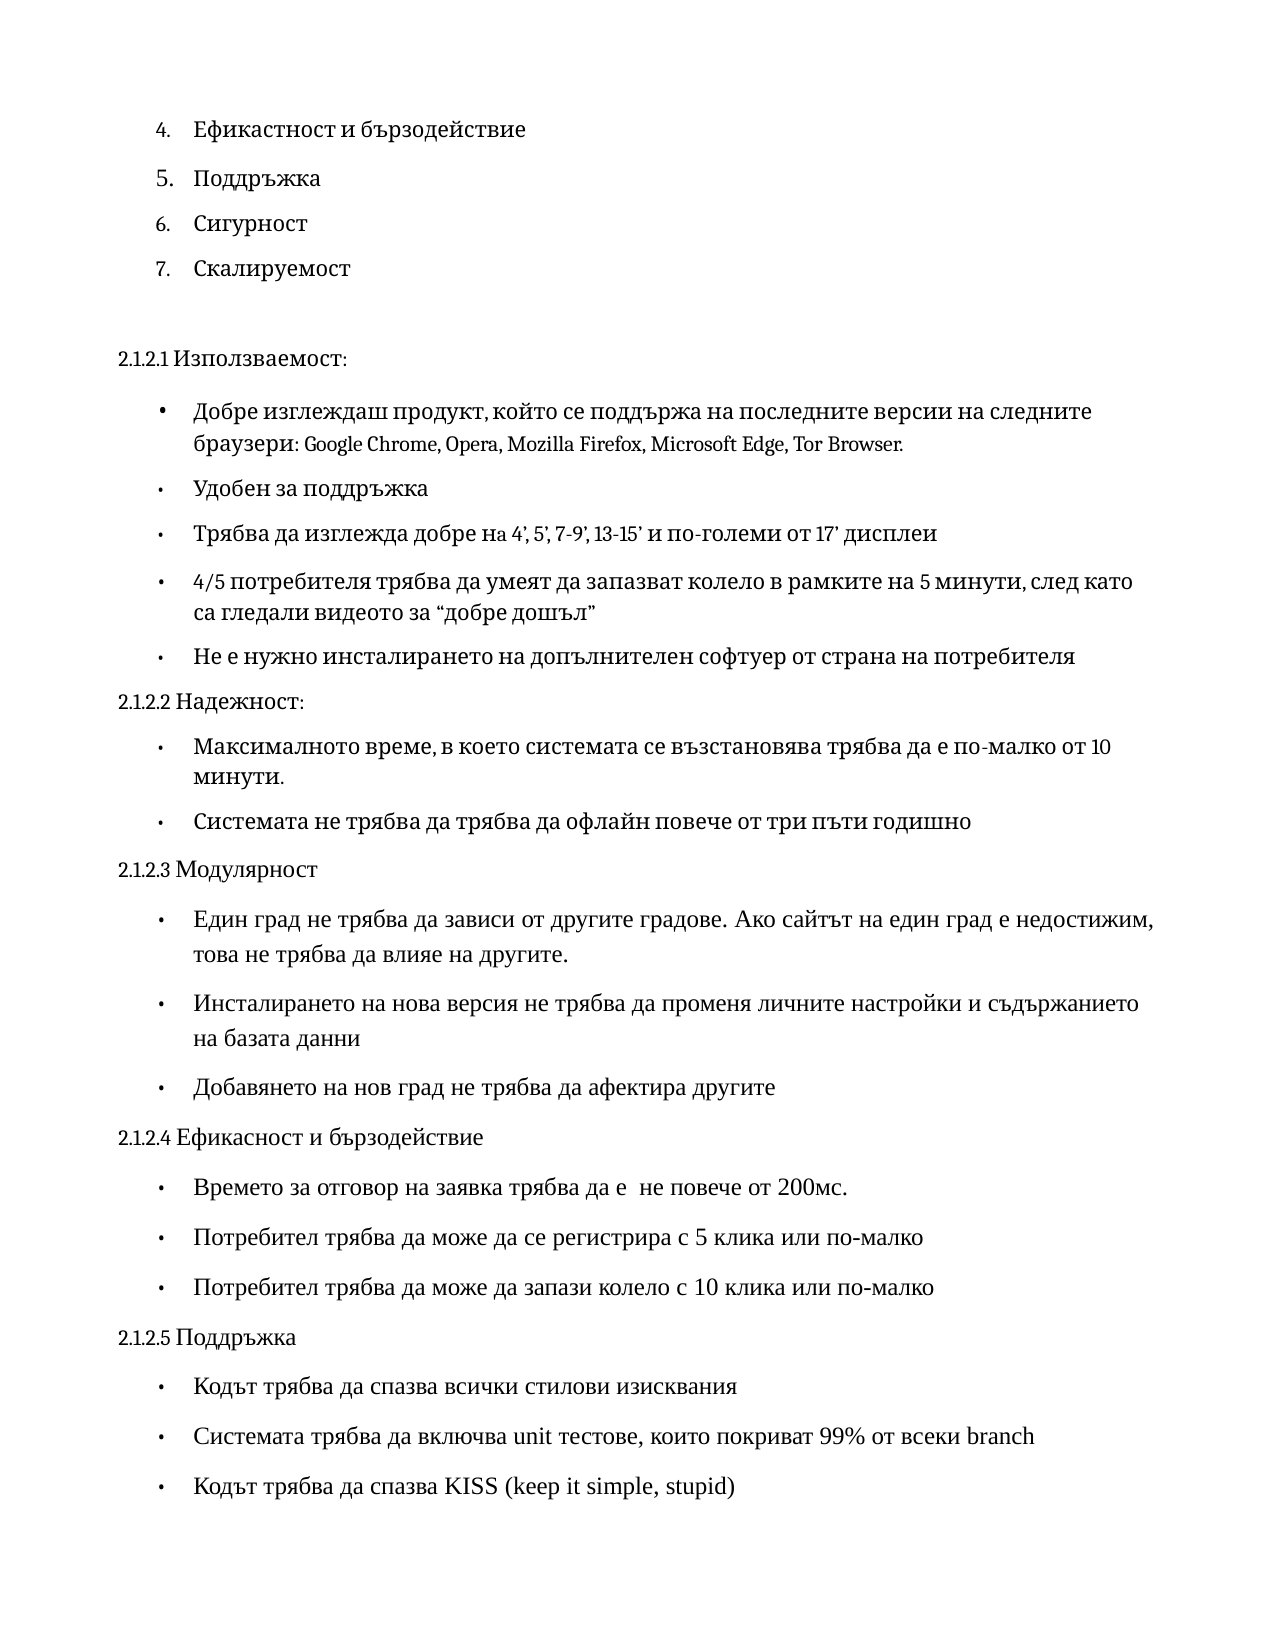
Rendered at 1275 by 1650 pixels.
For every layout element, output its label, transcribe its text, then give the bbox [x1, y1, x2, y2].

list Системата трябва да включва unit тестове, които покриват 99% от всеки branch [156, 1421, 1157, 1450]
list 4/5 потребителя трябва да умеят да запазват колело в рамките на 5 минути, след като са гледали видеото за “добре дошъл” [156, 567, 1157, 626]
list Времето за отговор на заявка трябва да е не повече от 200мс. [156, 1172, 1157, 1201]
list Един град не трябва да зависи от другите градове. Ако сайтът на един град е недостижим, това не трябва да влияе на другите. [156, 904, 1157, 968]
list Не е нужно инсталирането на допълнителен софтуер от страна на потребителя [156, 645, 1157, 670]
list Ефикастност и бързодействие [156, 118, 1157, 143]
list Скалируемост [156, 257, 1157, 282]
list Максималното време, в което системата се възстановява трябва да е по-малко от 10 минути. [156, 735, 1157, 790]
text 2.1.2.4 Ефикасност и бързодействие [118, 1122, 1157, 1151]
list Потребител трябва да може да се регистрира с 5 клика или по-малко [156, 1222, 1157, 1251]
text 2.1.2.2 Надежност: [118, 690, 1157, 715]
list Удобен за поддръжка [156, 477, 1157, 502]
list Добре изглеждаш продукт, който се поддържа на последните версии на следните браузери: Google Chrome, Opera, Mozilla Firefox, Microsoft Edge, Tor Browser. [156, 391, 1157, 457]
list Потребител трябва да може да запази колело с 10 клика или по-малко [156, 1272, 1157, 1301]
text 2.1.2.5 Поддръжка [118, 1322, 1157, 1350]
list Сигурност [156, 212, 1157, 237]
list Добавянето на нов град не трябва да афектира другите [156, 1072, 1157, 1102]
list Поддръжка [156, 163, 1157, 192]
list Трябва да изглежда добре нa 4’, 5’, 7-9’, 13-15’ и по-големи от 17’ дисплеи [156, 522, 1157, 547]
text 2.1.2.3 Модулярност [118, 854, 1157, 883]
text 2.1.2.1 Използваемост: [118, 346, 1157, 372]
list Кодът трябва да спазва всички стилови изисквания [156, 1371, 1157, 1400]
list Инсталирането на нова версия не трябва да променя личните настройки и съдържанието на базата данни [156, 988, 1157, 1052]
list Системата не трябва да трябва да офлайн повече от три пъти годишно [156, 810, 1157, 835]
list Кодът трябва да спазва KISS (keep it simple, stupid) [156, 1471, 1157, 1500]
